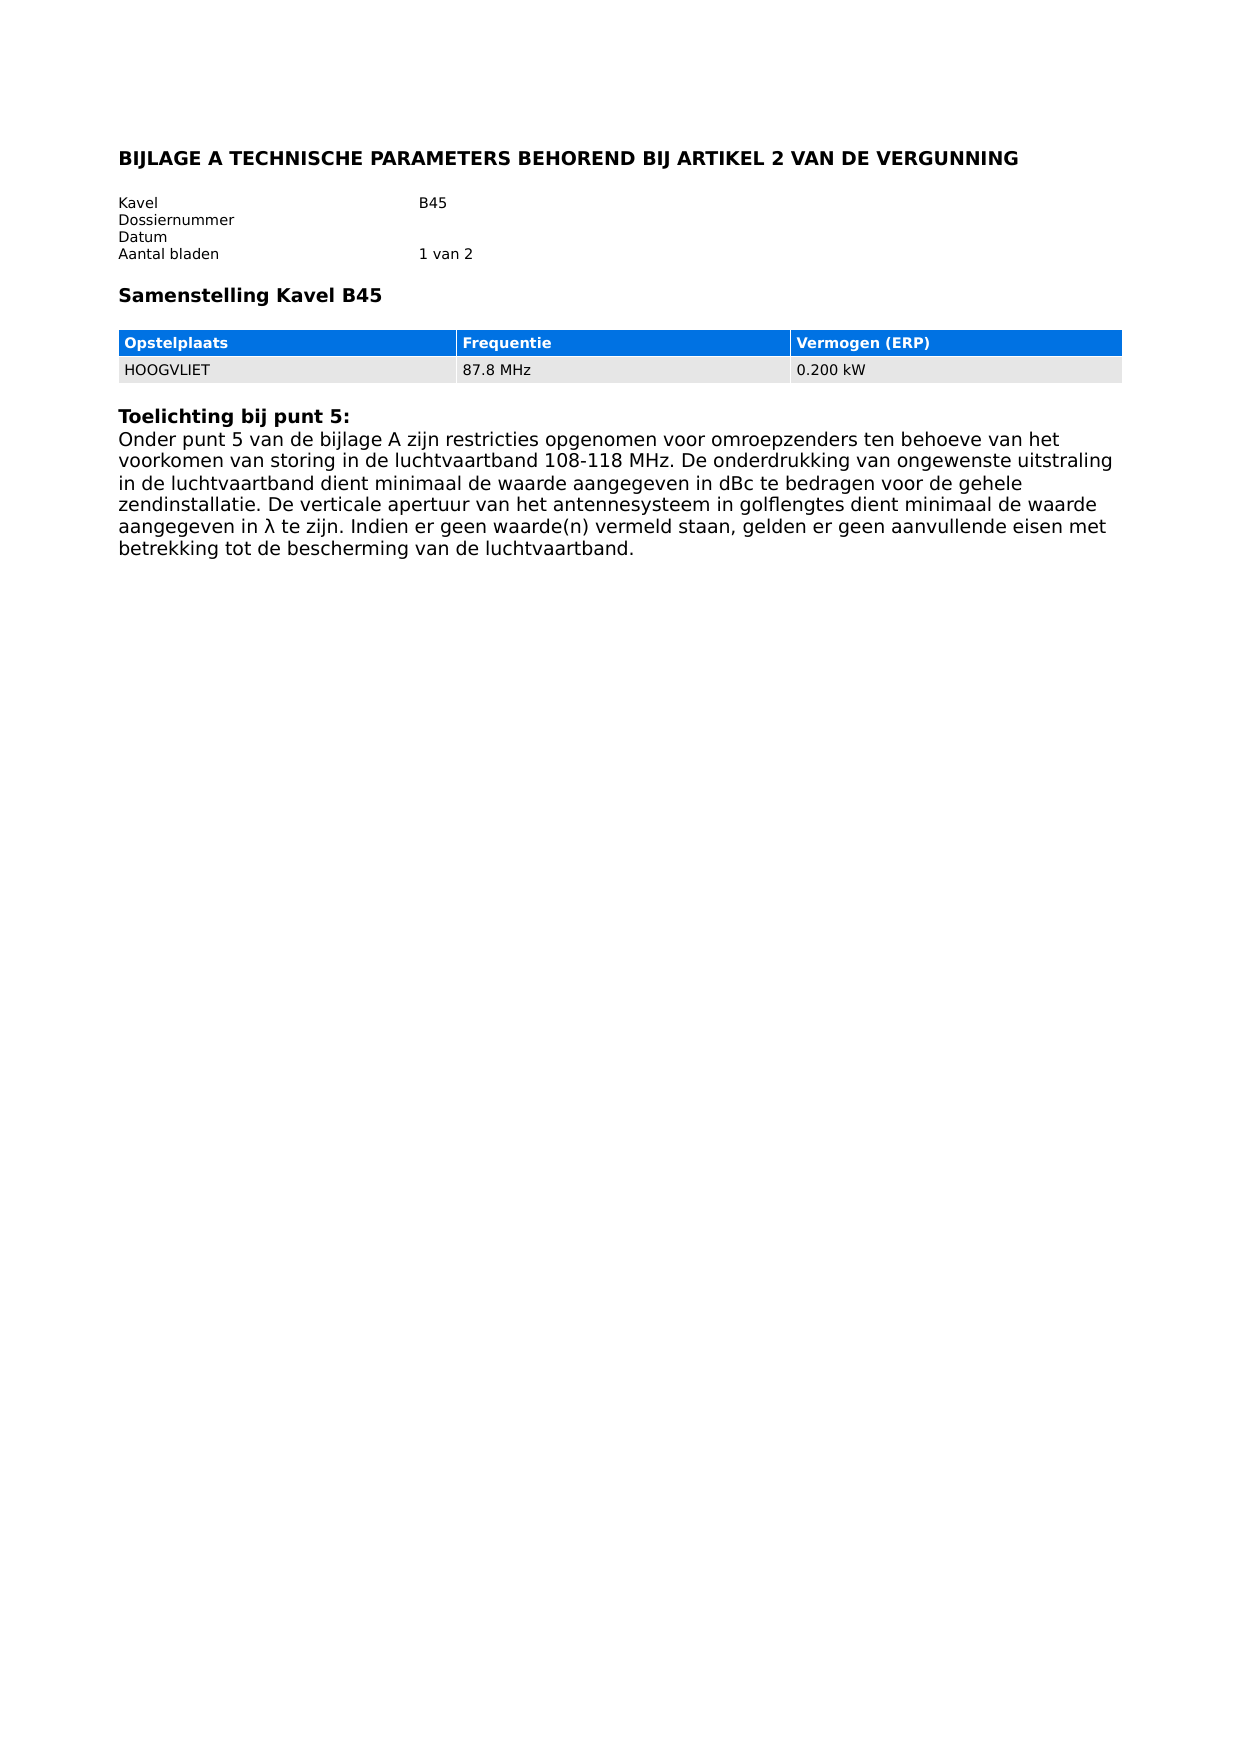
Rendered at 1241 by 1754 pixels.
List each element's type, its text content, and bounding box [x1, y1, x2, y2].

table_header Kavel [118, 195, 413, 212]
table_cell 87.8 MHz [457, 357, 790, 383]
table_header Opstelplaats [119, 330, 456, 356]
table_header Vermogen (ERP) [791, 330, 1122, 356]
subtitle Samenstelling Kavel B45 [118, 285, 1122, 307]
table_header Frequentie [457, 330, 790, 356]
text Toelichting bij punt 5: [118, 406, 1122, 428]
table_cell Dossiernummer [118, 212, 413, 229]
table_cell [413, 229, 1122, 246]
table_cell 1 van 2 [413, 246, 1122, 263]
text Onder punt 5 van de bijlage A zijn restricties opgenomen voor omroepzenders ten behoeve van het voorkomen van storing in de luchtvaartband 108-118 MHz. De onderdrukking van ongewenste uitstraling in de luchtvaartband dient minimaal de waarde aangegeven in dBc te bedragen voor de gehele zendinstallatie. De verticale apertuur van het antennesysteem in golflengtes dient minimaal de waarde aangegeven in λ te zijn. Indien er geen waarde(n) vermeld staan, gelden er geen aanvullende eisen met betrekking tot de bescherming van de luchtvaartband. [118, 428, 1122, 560]
subtitle BIJLAGE A TECHNISCHE PARAMETERS BEHOREND BIJ ARTIKEL 2 VAN DE VERGUNNING [118, 148, 1122, 170]
table_cell [413, 212, 1122, 229]
table_cell Datum [118, 229, 413, 246]
table_cell Aantal bladen [118, 246, 413, 263]
table_header B45 [413, 195, 1122, 212]
table_cell HOOGVLIET [119, 357, 456, 383]
table_cell 0.200 kW [791, 357, 1122, 383]
